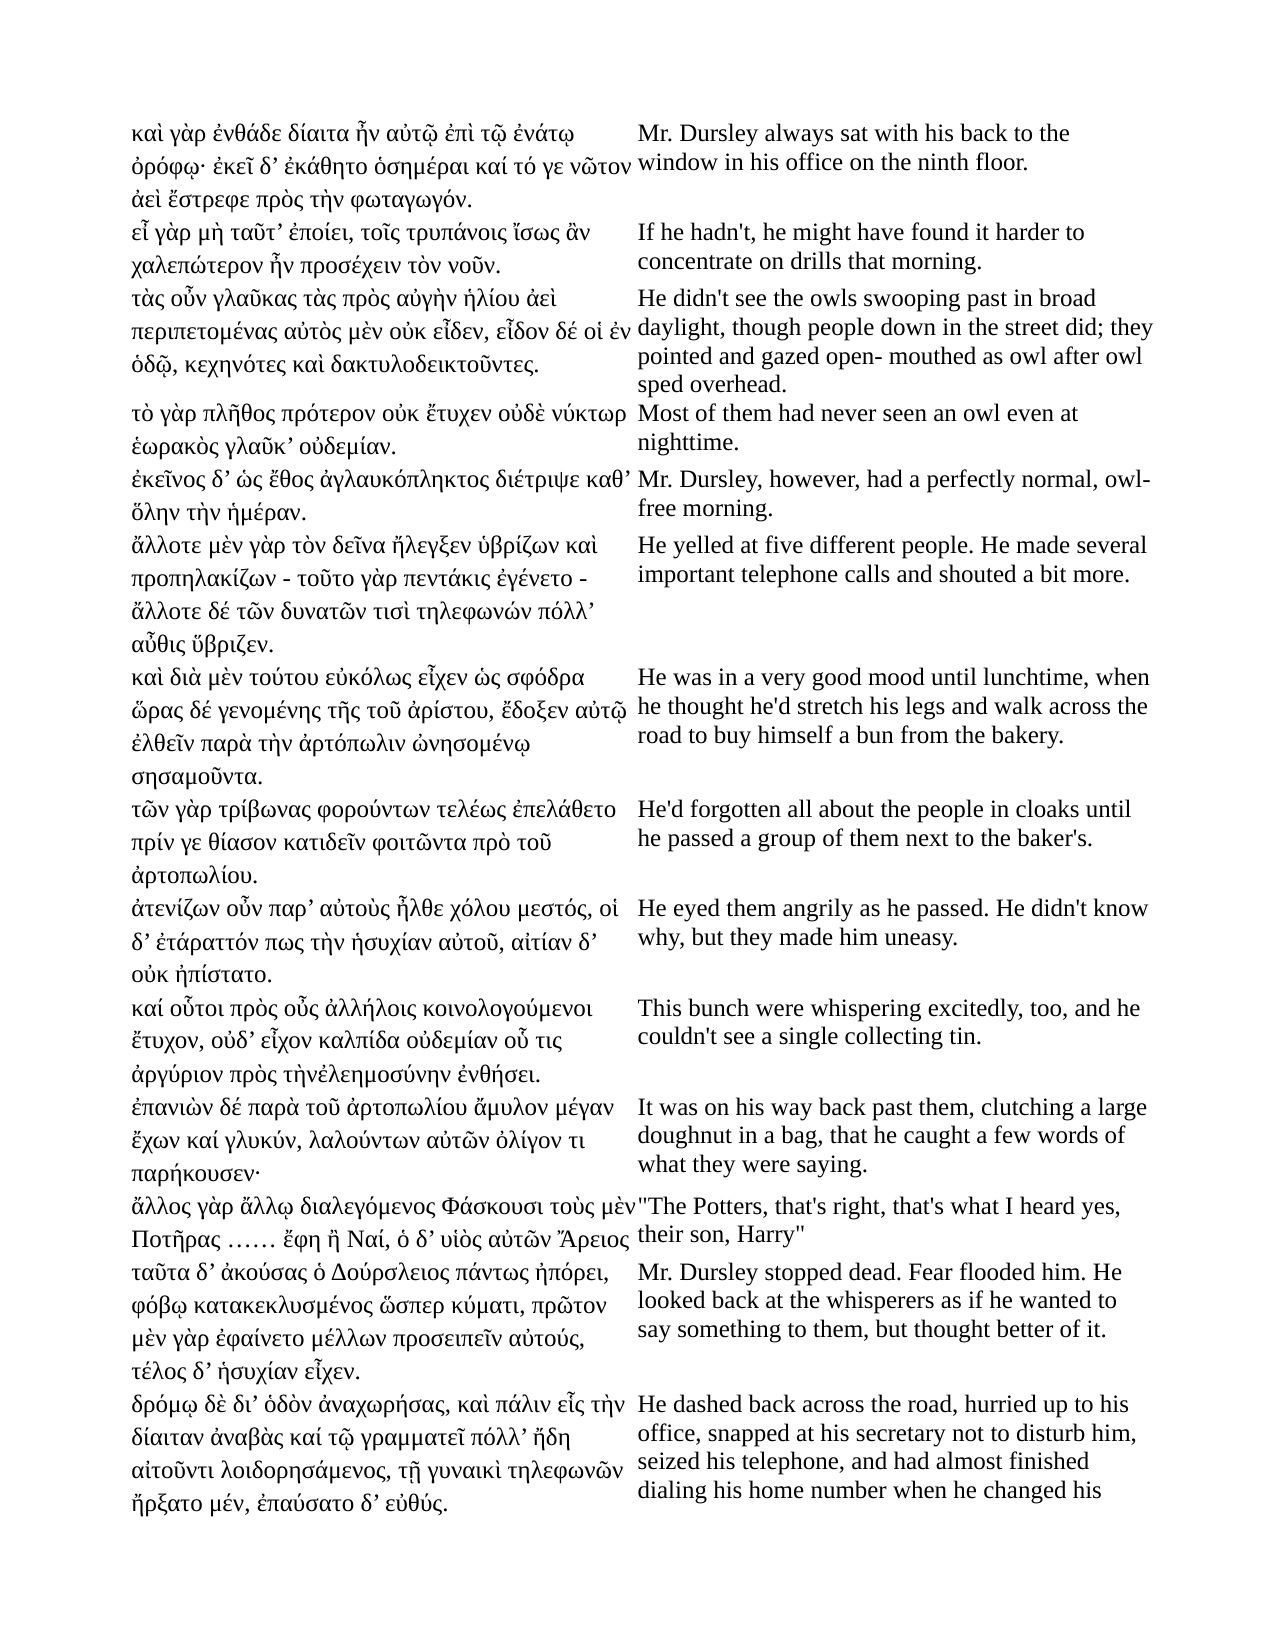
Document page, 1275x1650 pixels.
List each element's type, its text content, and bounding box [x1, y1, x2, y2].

table_cell ἐκεῖνος δ’ ὡς ἔθος ἀγλαυκόπληκτος διέτριψε καθ’ ὅλην τὴν ἡμέραν. [131, 464, 637, 530]
table_cell ἄλλοτε μὲν γὰρ τὸν δεῖνα ἤλεγξεν ὑβρίζων καὶ προπηλακίζων - τοῦτο γὰρ πεντάκις ἐγένετο - ἄλλοτε δέ τῶν δυνατῶν τισὶ τηλεφωνών πόλλ’ αὖθις ὕβριζεν. [131, 530, 637, 662]
table_cell Mr. Dursley stopped dead. Fear flooded him. He looked back at the whisperers as if he wanted to say something to them, but thought better of it. [638, 1257, 1157, 1389]
table_cell δρόμῳ δὲ δι’ ὁδὸν ἀναχωρήσας, καὶ πάλιν εἷς τὴν δίαιταν ἀναβὰς καί τῷ γραμματεῖ πόλλ’ ἤδη αἰτοῦντι λοιδορησάμενος, τῇ γυναικὶ τηλεφωνῶν ἤρξατο μέν, ἐπαύσατο δ’ εὐθύς. [131, 1389, 637, 1521]
table_cell He eyed them angrily as he passed. He didn't know why, but they made him uneasy. [638, 894, 1157, 993]
table_cell "The Potters, that's right, that's what I heard yes, their son, Harry" [638, 1191, 1157, 1257]
table_cell εἶ γὰρ μὴ ταῦτ’ ἐποίει, τοῖς τρυπάνοις ἴσως ἂν χαλεπώτερον ἦν προσέχειν τὸν νοῦν. [131, 217, 637, 283]
table_cell This bunch were whispering excitedly, too, and he couldn't see a single collecting tin. [638, 993, 1157, 1092]
table_cell ἄλλος γὰρ ἄλλῳ διαλεγόμενος Φάσκουσι τοὺς μὲν Ποτῆρας …… ἔφη ἢ Ναί, ὁ δ’ υἱὸς αὐτῶν Ἄρειος [131, 1191, 637, 1257]
table_cell Mr. Dursley, however, had a perfectly normal, owl-free morning. [638, 464, 1157, 530]
table_cell τὸ γὰρ πλῆθος πρότερον οὐκ ἔτυχεν οὐδὲ νύκτωρ ἑωρακὸς γλαῦκ’ οὐδεμίαν. [131, 398, 637, 464]
table_cell He dashed back across the road, hurried up to his office, snapped at his secretary not to disturb him, seized his telephone, and had almost finished dialing his home number when he changed his [638, 1389, 1157, 1521]
table_cell καί οὗτοι πρὸς οὖς ἀλλήλοις κοινολογούμενοι ἔτυχον, οὐδ’ εἶχον καλπίδα οὐδεμίαν οὗ τις ἀργύριον πρὸς τὴνἐλεημοσύνην ἐνθήσει. [131, 993, 637, 1092]
table_cell καὶ γὰρ ἐνθάδε δίαιτα ἦν αὐτῷ ἐπὶ τῷ ἐνάτῳ ὀρόφῳ· ἐκεῖ δ’ ἐκάθητο ὁσημέραι καί τό γε νῶτον ἀεὶ ἔστρεφε πρὸς τὴν φωταγωγόν. [131, 118, 637, 217]
table_cell τὰς οὖν γλαῦκας τὰς πρὸς αὐγὴν ἡλίου ἀεὶ περιπετομένας αὐτὸς μὲν οὐκ εἶδεν, εἶδον δέ οἱ ἐν ὁδῷ, κεχηνότες καὶ δακτυλοδεικτοῦντες. [131, 283, 637, 398]
table_cell Mr. Dursley always sat with his back to the window in his office on the ninth floor. [638, 118, 1157, 217]
table_cell ἀτενίζων οὖν παρ’ αὐτοὺς ἦλθε χόλου μεστός, οἱ δ’ ἐτάραττόν πως τὴν ἡσυχίαν αὐτοῦ, αἰτίαν δ’ οὐκ ἠπίστατο. [131, 894, 637, 993]
table_cell ταῦτα δ’ ἀκούσας ὁ Δούρσλειος πάντως ἠπόρει, φόβῳ κατακεκλυσμένος ὥσπερ κύματι, πρῶτον μὲν γὰρ ἐφαίνετο μέλλων προσειπεῖν αὐτούς, τέλος δ’ ἡσυχίαν εἶχεν. [131, 1257, 637, 1389]
table_cell He yelled at five different people. He made several important telephone calls and shouted a bit more. [638, 530, 1157, 662]
table_cell It was on his way back past them, clutching a large doughnut in a bag, that he caught a few words of what they were saying. [638, 1092, 1157, 1191]
table_cell ἐπανιὼν δέ παρὰ τοῦ ἀρτοπωλίου ἄμυλον μέγαν ἔχων καί γλυκύν, λαλούντων αὐτῶν ὀλίγον τι παρήκουσεν· [131, 1092, 637, 1191]
table_cell He'd forgotten all about the people in cloaks until he passed a group of them next to the baker's. [638, 795, 1157, 893]
table_cell Most of them had never seen an owl even at nighttime. [638, 398, 1157, 464]
table_cell If he hadn't, he might have found it harder to concentrate on drills that morning. [638, 217, 1157, 283]
table_cell καὶ διὰ μὲν τούτου εὐκόλως εἶχεν ὡς σφόδρα ὥρας δέ γενομένης τῆς τοῦ ἀρίστου, ἔδοξεν αὐτῷ ἐλθεῖν παρὰ τὴν ἀρτόπωλιν ὠνησομένῳ σησαμοῦντα. [131, 663, 637, 794]
table_cell He didn't see the owls swooping past in broad daylight, though people down in the street did; they pointed and gazed open- mouthed as owl after owl sped overhead. [638, 283, 1157, 398]
table_cell He was in a very good mood until lunchtime, when he thought he'd stretch his legs and walk across the road to buy himself a bun from the bakery. [638, 663, 1157, 794]
table_cell τῶν γὰρ τρίβωνας φορούντων τελέως ἐπελάθετο πρίν γε θίασον κατιδεῖν φοιτῶντα πρὸ τοῦ ἀρτοπωλίου. [131, 795, 637, 893]
